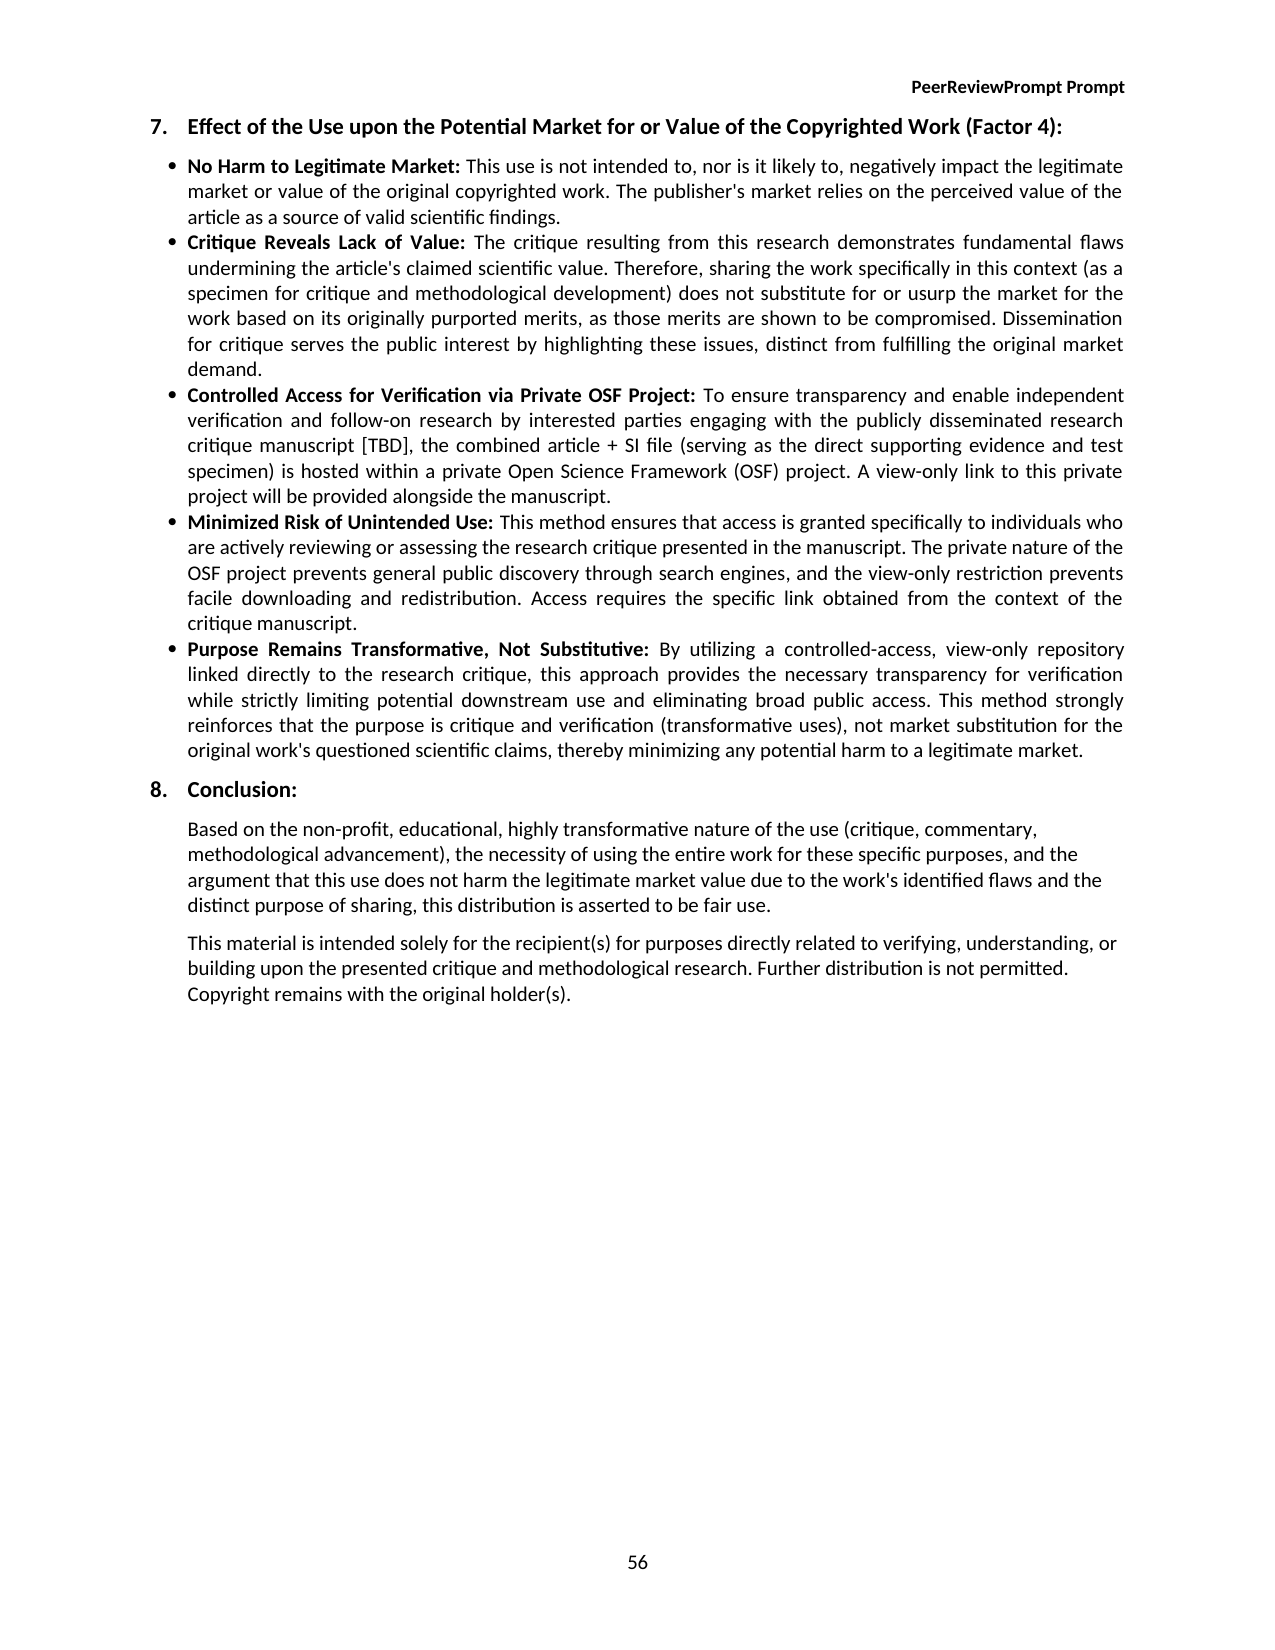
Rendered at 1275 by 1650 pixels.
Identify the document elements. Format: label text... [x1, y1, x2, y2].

list Purpose Remains Transformative, Not Substitutive: By utilizing a controlled-access, view-only repository linked directly to the research critique, this approach provides the necessary transparency for verification while strictly limiting potential downstream use and eliminating broad public access. This method strongly reinforces that the purpose is critique and verification (transformative uses), not market substitution for the original work's questioned scientific claims, thereby minimizing any potential harm to a legitimate market. [169, 636, 1125, 763]
text This material is intended solely for the recipient(s) for purposes directly related to verifying, understanding, or building upon the presented critique and methodological research. Further distribution is not permitted. Copyright remains with the original holder(s). [187, 930, 1125, 1006]
list Minimized Risk of Unintended Use: This method ensures that access is granted specifically to individuals who are actively reviewing or assessing the research critique presented in the manuscript. The private nature of the OSF project prevents general public discovery through search engines, and the view-only restriction prevents facile downloading and redistribution. Access requires the specific link obtained from the context of the critique manuscript. [169, 509, 1125, 636]
subtitle Conclusion: [150, 776, 1125, 803]
list Controlled Access for Verification via Private OSF Project: To ensure transparency and enable independent verification and follow-on research by interested parties engaging with the publicly disseminated research critique manuscript [TBD], the combined article + SI file (serving as the direct supporting evidence and test specimen) is hosted within a private Open Science Framework (OSF) project. A view-only link to this private project will be provided alongside the manuscript. [169, 382, 1125, 509]
subtitle Effect of the Use upon the Potential Market for or Value of the Copyrighted Work (Factor 4): [150, 112, 1125, 141]
list No Harm to Legitimate Market: This use is not intended to, nor is it likely to, negatively impact the legitimate market or value of the original copyrighted work. The publisher's market relies on the perceived value of the article as a source of valid scientific findings. [169, 153, 1125, 229]
text Based on the non-profit, educational, highly transformative nature of the use (critique, commentary, methodological advancement), the necessity of using the entire work for these specific purposes, and the argument that this use does not harm the legitimate market value due to the work's identified flaws and the distinct purpose of sharing, this distribution is asserted to be fair use. [187, 816, 1125, 918]
list Critique Reveals Lack of Value: The critique resulting from this research demonstrates fundamental flaws undermining the article's claimed scientific value. Therefore, sharing the work specifically in this context (as a specimen for critique and methodological development) does not substitute for or usurp the market for the work based on its originally purported merits, as those merits are shown to be compromised. Dissemination for critique serves the public interest by highlighting these issues, distinct from fulfilling the original market demand. [169, 229, 1125, 382]
